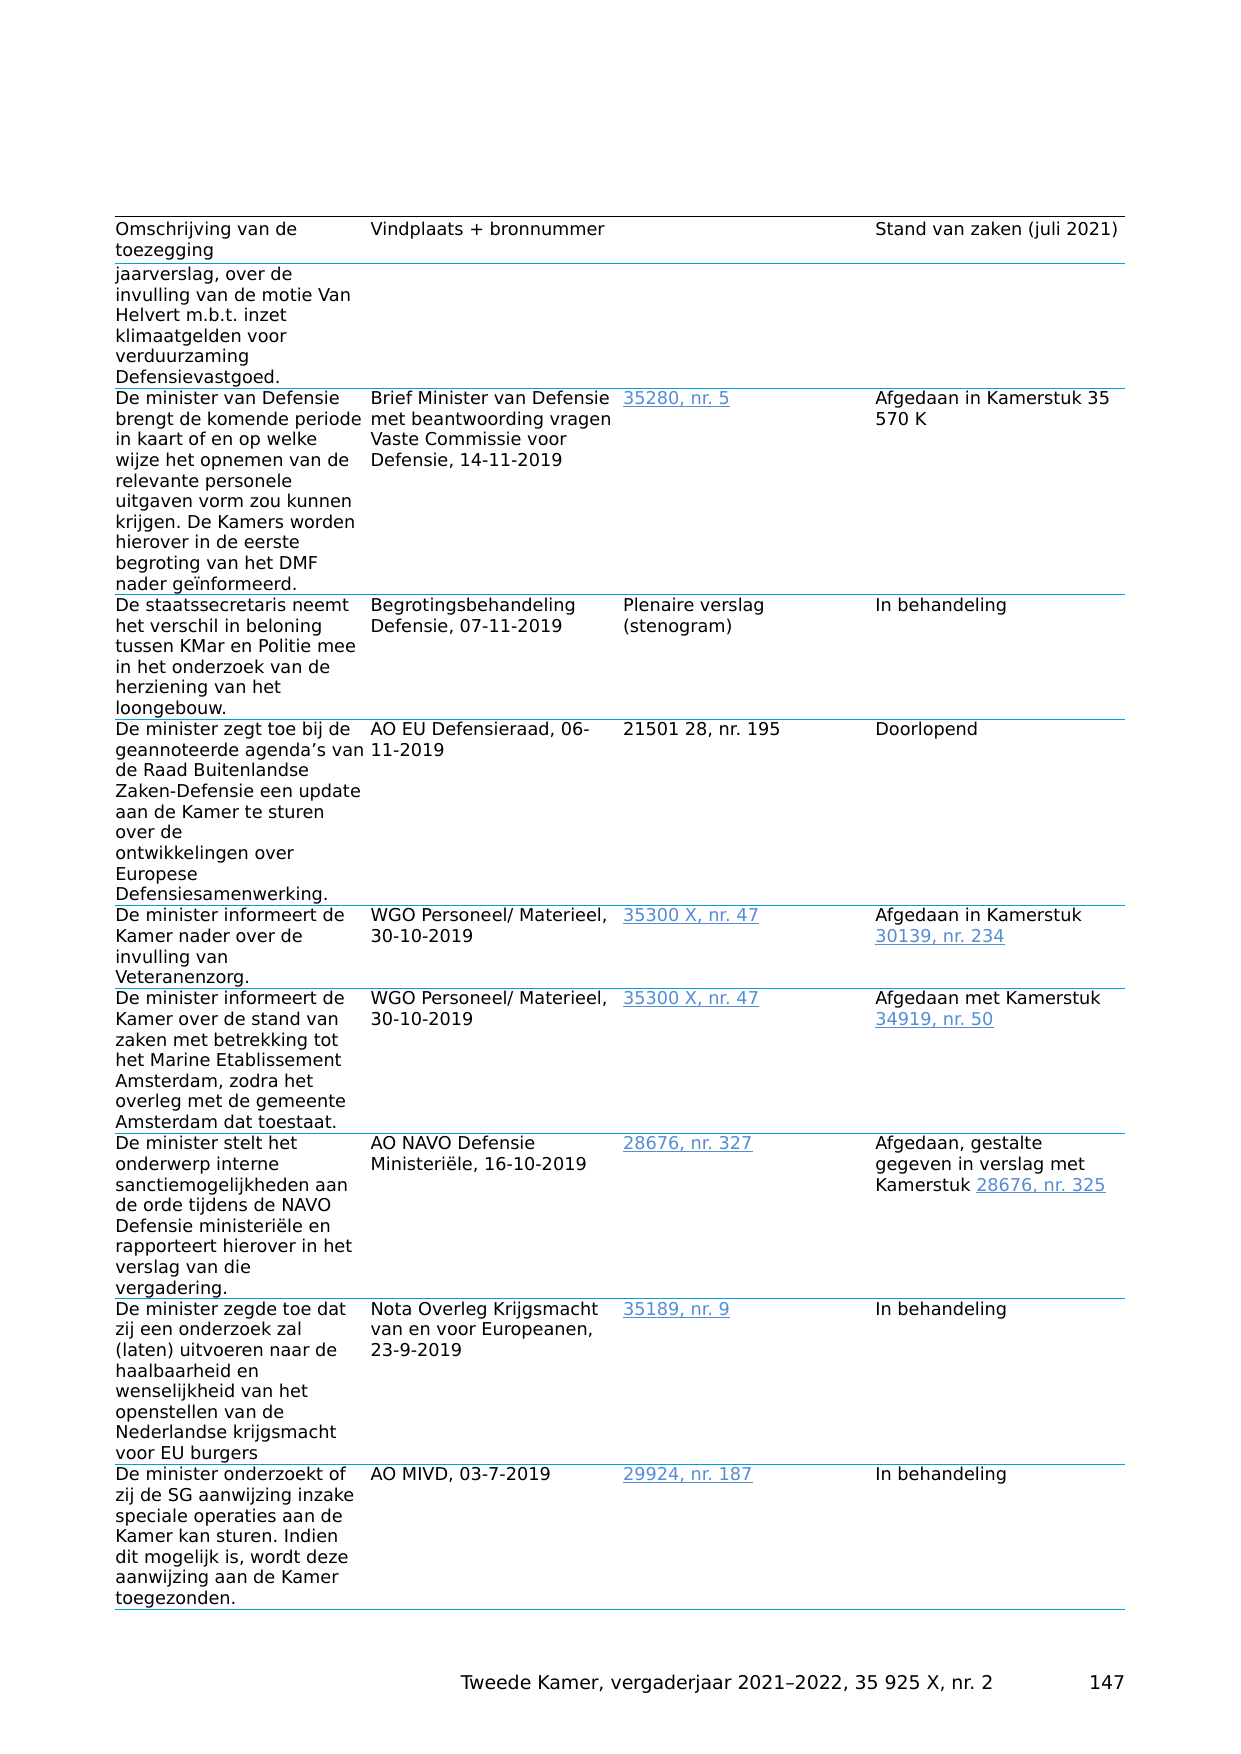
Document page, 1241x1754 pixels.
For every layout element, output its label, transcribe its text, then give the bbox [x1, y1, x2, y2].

table_cell In behandeling [872, 1465, 1125, 1609]
table_cell De minister stelt het onderwerp interne sanctiemogelijkheden aan de orde tijdens de NAVO Defensie ministeriële en rapporteert hierover in het verslag van die vergadering. [115, 1134, 367, 1298]
table_cell jaarverslag, over de invulling van de motie Van Helvert m.b.t. inzet klimaatgelden voor verduurzaming Defensievastgoed. [115, 264, 367, 388]
table_header Tabel 53 Door bewindslieden gedane toezeggingen [115, 191, 1125, 216]
table_cell 29924, nr. 187 [620, 1465, 872, 1609]
table_cell 35300 X, nr. 47 [620, 989, 872, 1133]
table_cell [620, 264, 872, 388]
table_cell Brief Minister van Defensie met beantwoording vragen Vaste Commissie voor Defensie, 14-11-2019 [368, 389, 620, 594]
table_cell Begrotingsbehandeling Defensie, 07-11-2019 [368, 595, 620, 719]
table_cell De minister informeert de Kamer over de stand van zaken met betrekking tot het Marine Etablissement Amsterdam, zodra het overleg met de gemeente Amsterdam dat toestaat. [115, 989, 367, 1133]
table_cell WGO Personeel/ Materieel, 30-10-2019 [368, 989, 620, 1133]
table_cell Afgedaan met Kamerstuk 34919, nr. 50 [872, 989, 1125, 1133]
table_cell AO MIVD, 03-7-2019 [368, 1465, 620, 1609]
table_cell In behandeling [872, 595, 1125, 719]
table_cell Plenaire verslag (stenogram) [620, 595, 872, 719]
table_cell Nota Overleg Krijgsmacht van en voor Europeanen, 23-9-2019 [368, 1299, 620, 1464]
table_cell Afgedaan in Kamerstuk 30139, nr. 234 [872, 906, 1125, 988]
table_cell 28676, nr. 327 [620, 1134, 872, 1298]
table_cell Afgedaan in Kamerstuk 35 570 K [872, 389, 1125, 594]
table_cell 21501 28, nr. 195 [620, 720, 872, 905]
table_cell Vindplaats + bronnummer [368, 217, 872, 263]
table_cell In behandeling [872, 1299, 1125, 1464]
table_cell AO NAVO Defensie Ministeriële, 16-10-2019 [368, 1134, 620, 1298]
table_cell Afgedaan, gestalte gegeven in verslag met Kamerstuk 28676, nr. 325 [872, 1134, 1125, 1298]
table_cell De minister van Defensie brengt de komende periode in kaart of en op welke wijze het opnemen van de relevante personele uitgaven vorm zou kunnen krijgen. De Kamers worden hierover in de eerste begroting van het DMF nader geïnformeerd. [115, 389, 367, 594]
table_cell Omschrijving van de toezegging [115, 217, 367, 263]
table_cell De minister onderzoekt of zij de SG aanwijzing inzake speciale operaties aan de Kamer kan sturen. Indien dit mogelijk is, wordt deze aanwijzing aan de Kamer toegezonden. [115, 1465, 367, 1609]
table_cell 35189, nr. 9 [620, 1299, 872, 1464]
table_cell AO EU Defensieraad, 06-11-2019 [368, 720, 620, 905]
table_cell Stand van zaken (juli 2021) [872, 217, 1125, 263]
table_cell Doorlopend [872, 720, 1125, 905]
table_cell De minister zegde toe dat zij een onderzoek zal (laten) uitvoeren naar de haalbaarheid en wenselijkheid van het openstellen van de Nederlandse krijgsmacht voor EU burgers [115, 1299, 367, 1464]
table_cell [872, 264, 1125, 388]
table_cell De minister informeert de Kamer nader over de invulling van Veteranenzorg. [115, 906, 367, 988]
table_cell [368, 264, 620, 388]
table_cell WGO Personeel/ Materieel, 30-10-2019 [368, 906, 620, 988]
table_cell 35300 X, nr. 47 [620, 906, 872, 988]
table_cell De staatssecretaris neemt het verschil in beloning tussen KMar en Politie mee in het onderzoek van de herziening van het loongebouw. [115, 595, 367, 719]
table_cell De minister zegt toe bij de geannoteerde agenda’s van de Raad Buitenlandse Zaken-Defensie een update aan de Kamer te sturen over de ontwikkelingen over Europese Defensiesamenwerking. [115, 720, 367, 905]
table_cell 35280, nr. 5 [620, 389, 872, 594]
